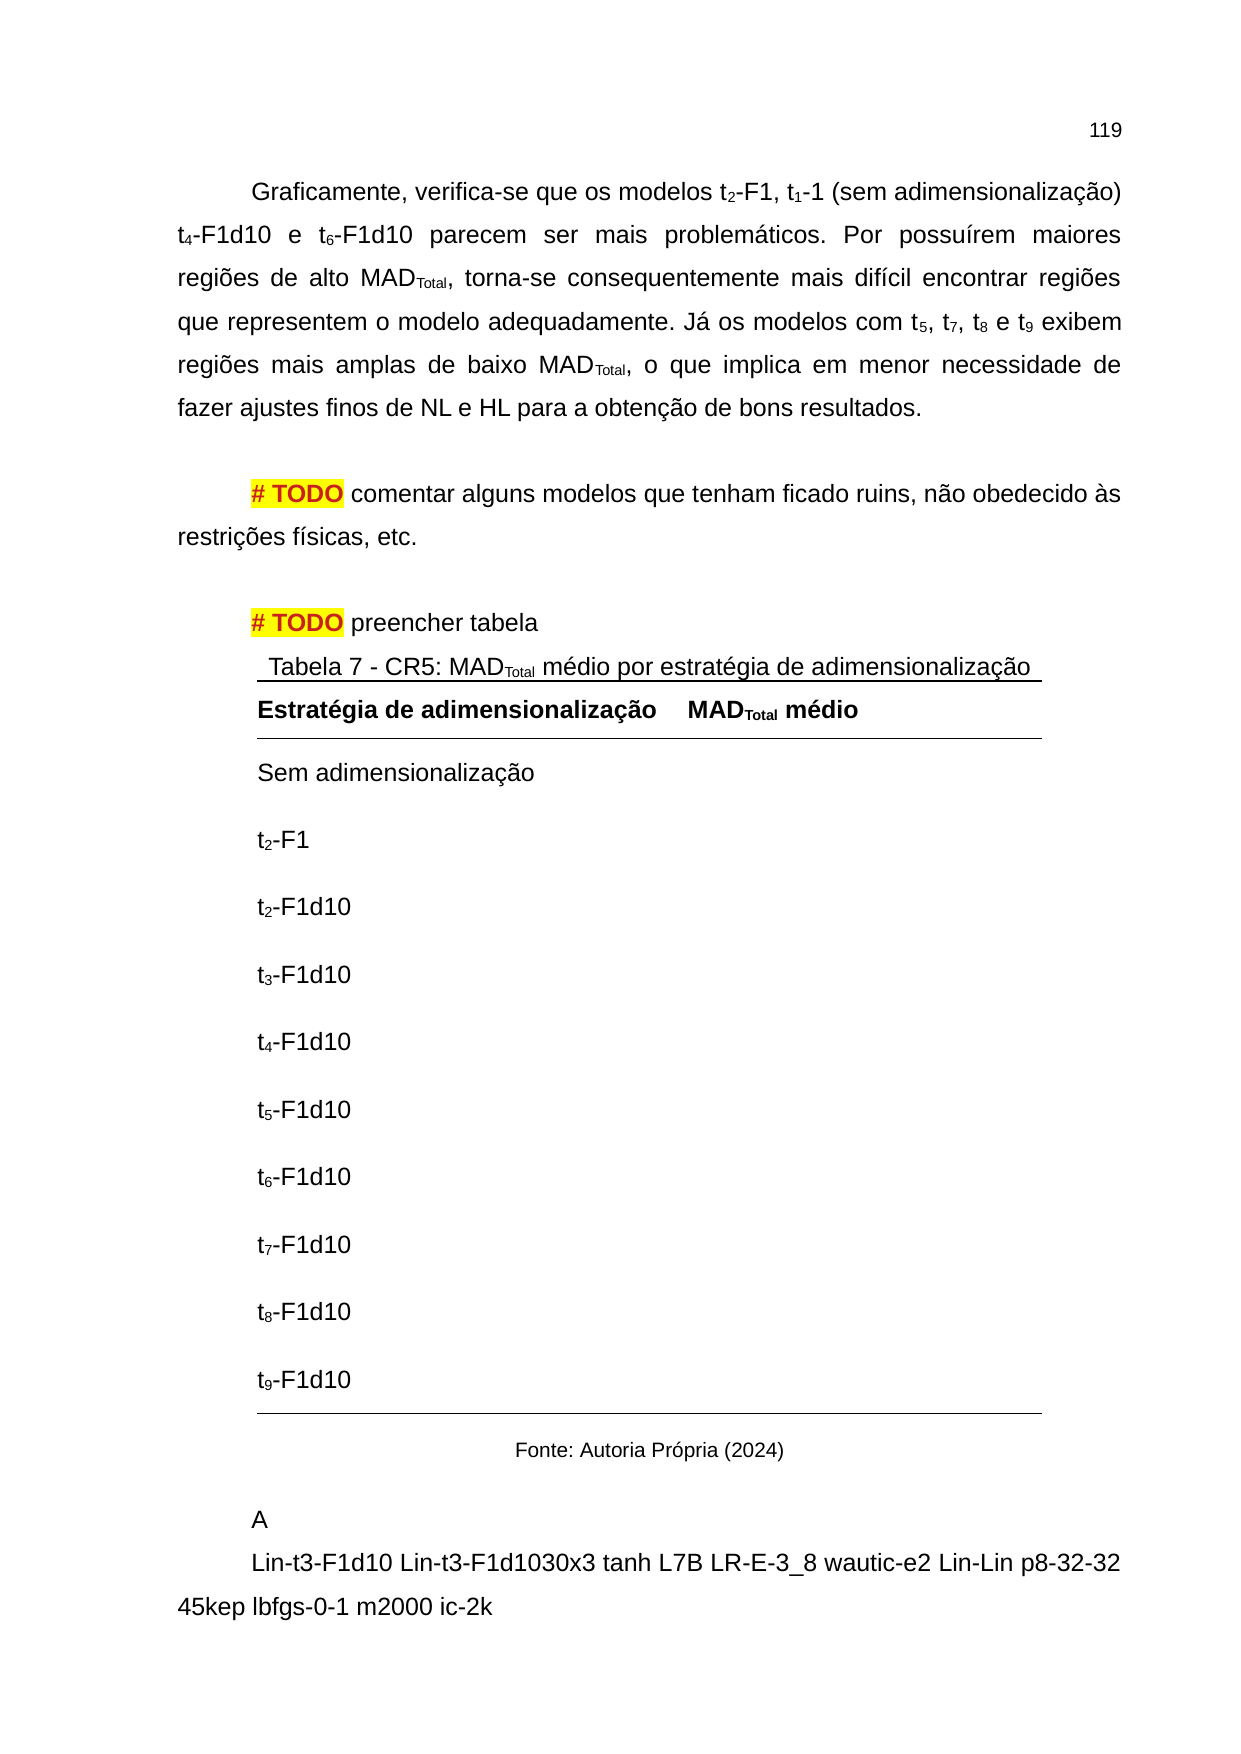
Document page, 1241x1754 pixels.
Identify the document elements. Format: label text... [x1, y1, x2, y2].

table_cell t9-F1d10 [257, 1345, 687, 1413]
table_cell [688, 1008, 1042, 1075]
table_cell [688, 1143, 1042, 1210]
table_cell t6-F1d10 [257, 1143, 687, 1210]
text # TODO preencher tabela [177, 608, 1122, 637]
table_cell [688, 1075, 1042, 1143]
table_cell [688, 1278, 1042, 1345]
text Lin-t3-F1d10 Lin-t3-F1d1030x3 tanh L7B LR-E-3_8 wautic-e2 Lin-Lin p8-32-32 45kep lbfgs-0-1 m2000 ic-2k [177, 1548, 1122, 1620]
table_header Estratégia de adimensionalização [257, 682, 687, 738]
table_cell [688, 1210, 1042, 1278]
table_cell t7-F1d10 [257, 1210, 687, 1278]
table_cell Sem adimensionalização [257, 739, 687, 805]
table_header MADTotal médio [688, 682, 1042, 738]
table_cell t5-F1d10 [257, 1075, 687, 1143]
text Tabela 7 - CR5: MADTotal médio por estratégia de adimensionalização [177, 651, 1122, 680]
table_cell t8-F1d10 [257, 1278, 687, 1345]
text Fonte: Autoria Própria (2024) [177, 1438, 1122, 1462]
table_cell [688, 873, 1042, 940]
table_cell [688, 940, 1042, 1008]
table_cell t2-F1 [257, 805, 687, 873]
table_cell t4-F1d10 [257, 1008, 687, 1075]
text Graficamente, verifica-se que os modelos t2-F1, t1-1 (sem adimensionalização) t4-F1d10 e t6-F1d10 parecem ser mais problemáticos. Por possuírem maiores regiões de alto MADTotal, torna-se consequentemente mais difícil encontrar regiões que representem o modelo adequadamente. Já os modelos com t5, t7, t8 e t9 exibem regiões mais amplas de baixo MADTotal, o que implica em menor necessidade de fazer ajustes finos de NL e HL para a obtenção de bons resultados. [177, 177, 1122, 421]
table_cell [688, 739, 1042, 805]
table_cell t3-F1d10 [257, 940, 687, 1008]
table_cell [688, 805, 1042, 873]
text # TODO comentar alguns modelos que tenham ficado ruins, não obedecido às restrições físicas, etc. [177, 479, 1122, 551]
table_cell t2-F1d10 [257, 873, 687, 940]
text A [177, 1505, 1122, 1534]
table_cell [688, 1345, 1042, 1413]
